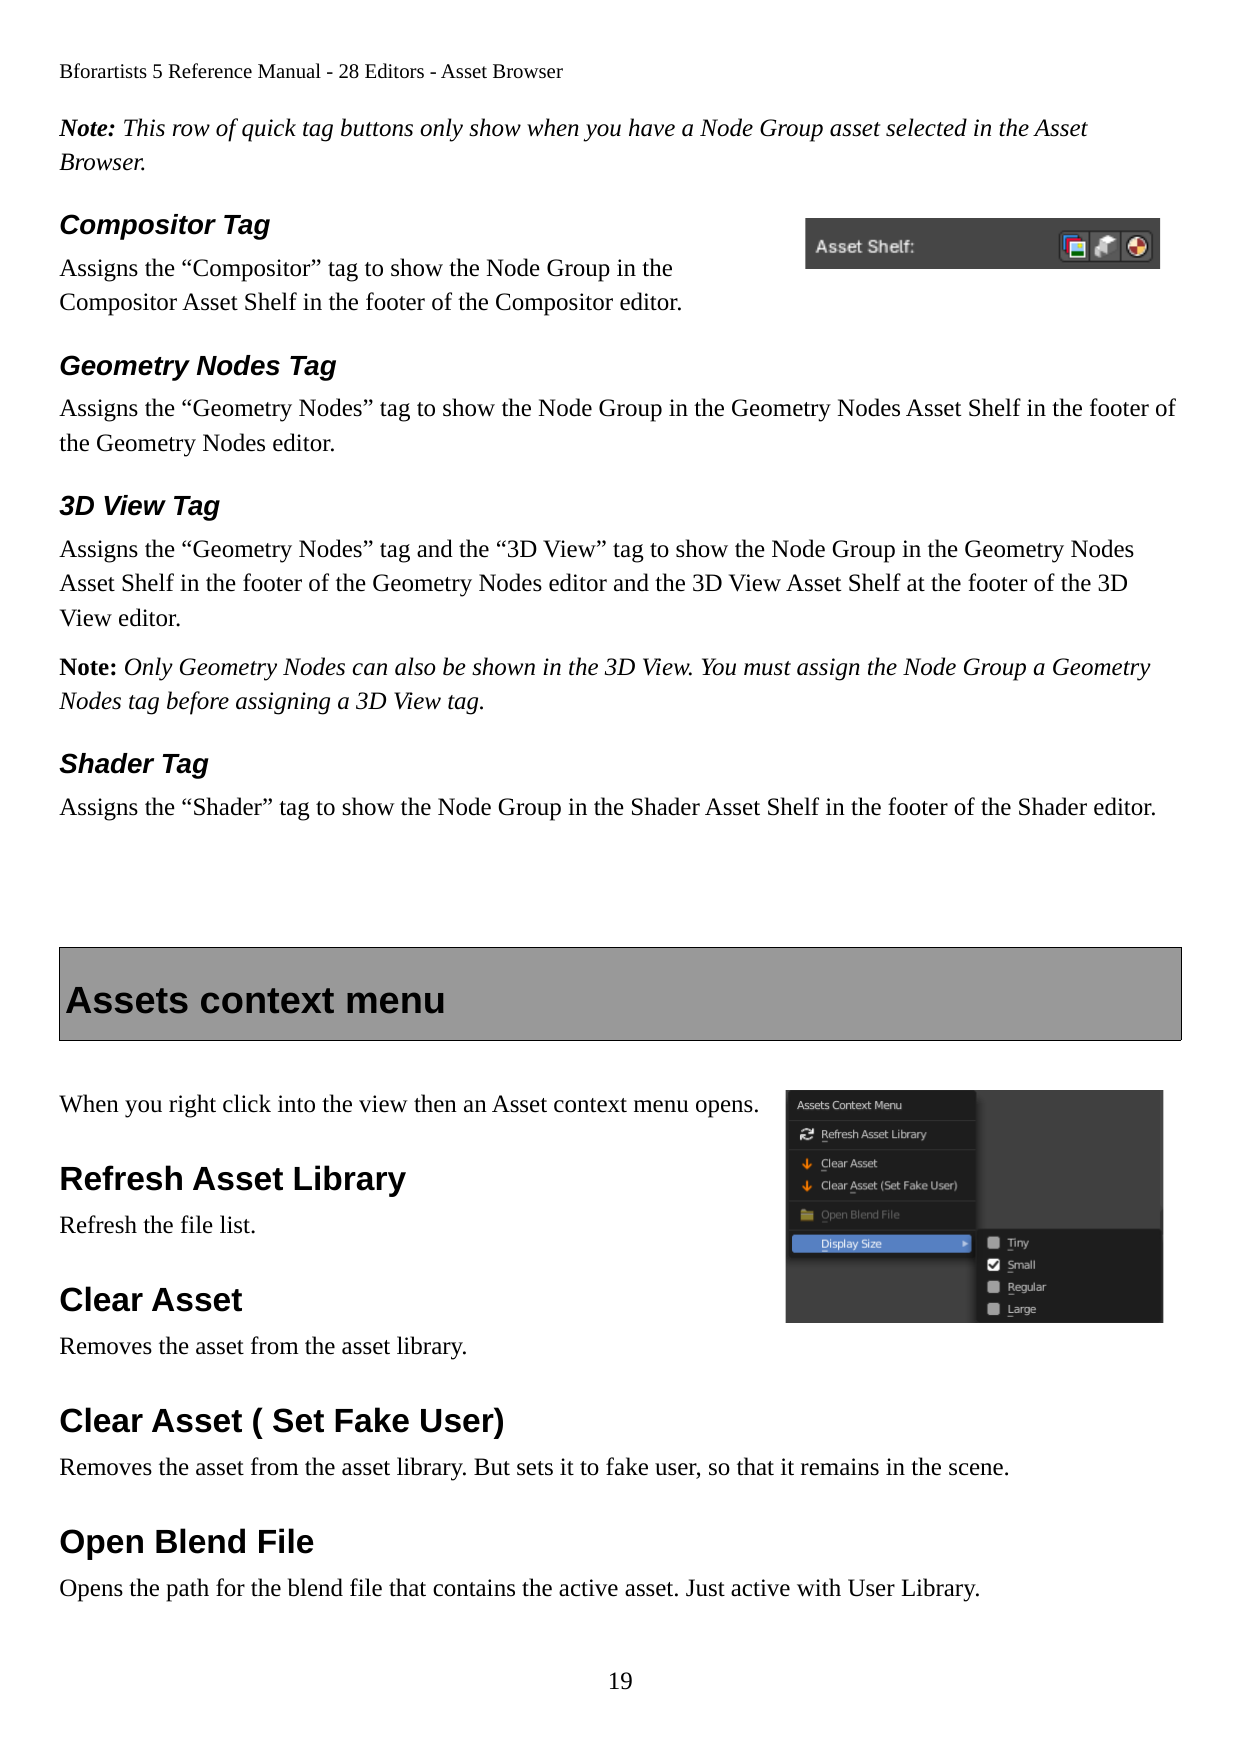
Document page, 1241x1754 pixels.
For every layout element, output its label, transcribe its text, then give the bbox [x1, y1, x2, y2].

subtitle Clear Asset [59, 1280, 785, 1319]
text Assigns the “Geometry Nodes” tag to show the Node Group in the Geometry Nodes Asset Shelf in the footer of the Geometry Nodes editor. [59, 393, 1181, 457]
text Note: Only Geometry Nodes can also be shown in the 3D View. You must assign the Node Group a Geometry Nodes tag before assigning a 3D View tag. [59, 652, 1181, 715]
text [1164, 1210, 1181, 1239]
text Assigns the “Compositor” tag to show the Node Group in the Compositor Asset Shelf in the footer of the Compositor editor. [59, 253, 1181, 316]
picture [805, 218, 1160, 269]
subtitle Open Blend File [59, 1522, 1181, 1561]
picture [785, 1090, 1164, 1323]
text Removes the asset from the asset library. But sets it to fake user, so that it remains in the scene. [59, 1452, 1181, 1481]
text Assigns the “Shader” tag to show the Node Group in the Shader Asset Shelf in the footer of the Shader editor. [59, 792, 1181, 821]
text When you right click into the view then an Asset context menu opens. [59, 1089, 1181, 1118]
subtitle Geometry Nodes Tag [59, 349, 1181, 381]
text Opens the path for the blend file that contains the active asset. Just active with User Library. [59, 1573, 1181, 1602]
text Note: This row of quick tag buttons only show when you have a Node Group asset selected in the Asset Browser. [59, 113, 1181, 176]
subtitle 3D View Tag [59, 489, 1181, 521]
subtitle Compositor Tag [59, 209, 1181, 241]
subtitle Shader Tag [59, 748, 1181, 780]
subtitle [1164, 1159, 1181, 1198]
subtitle Clear Asset ( Set Fake User) [59, 1401, 1181, 1440]
subtitle Refresh Asset Library [59, 1159, 785, 1198]
table_header Assets context menu [60, 948, 1181, 1040]
text Refresh the file list. [59, 1210, 785, 1239]
subtitle [1164, 1280, 1181, 1319]
text Assigns the “Geometry Nodes” tag and the “3D View” tag to show the Node Group in the Geometry Nodes Asset Shelf in the footer of the Geometry Nodes editor and the 3D View Asset Shelf at the footer of the 3D View editor. [59, 534, 1181, 632]
text Removes the asset from the asset library. [59, 1331, 1181, 1360]
